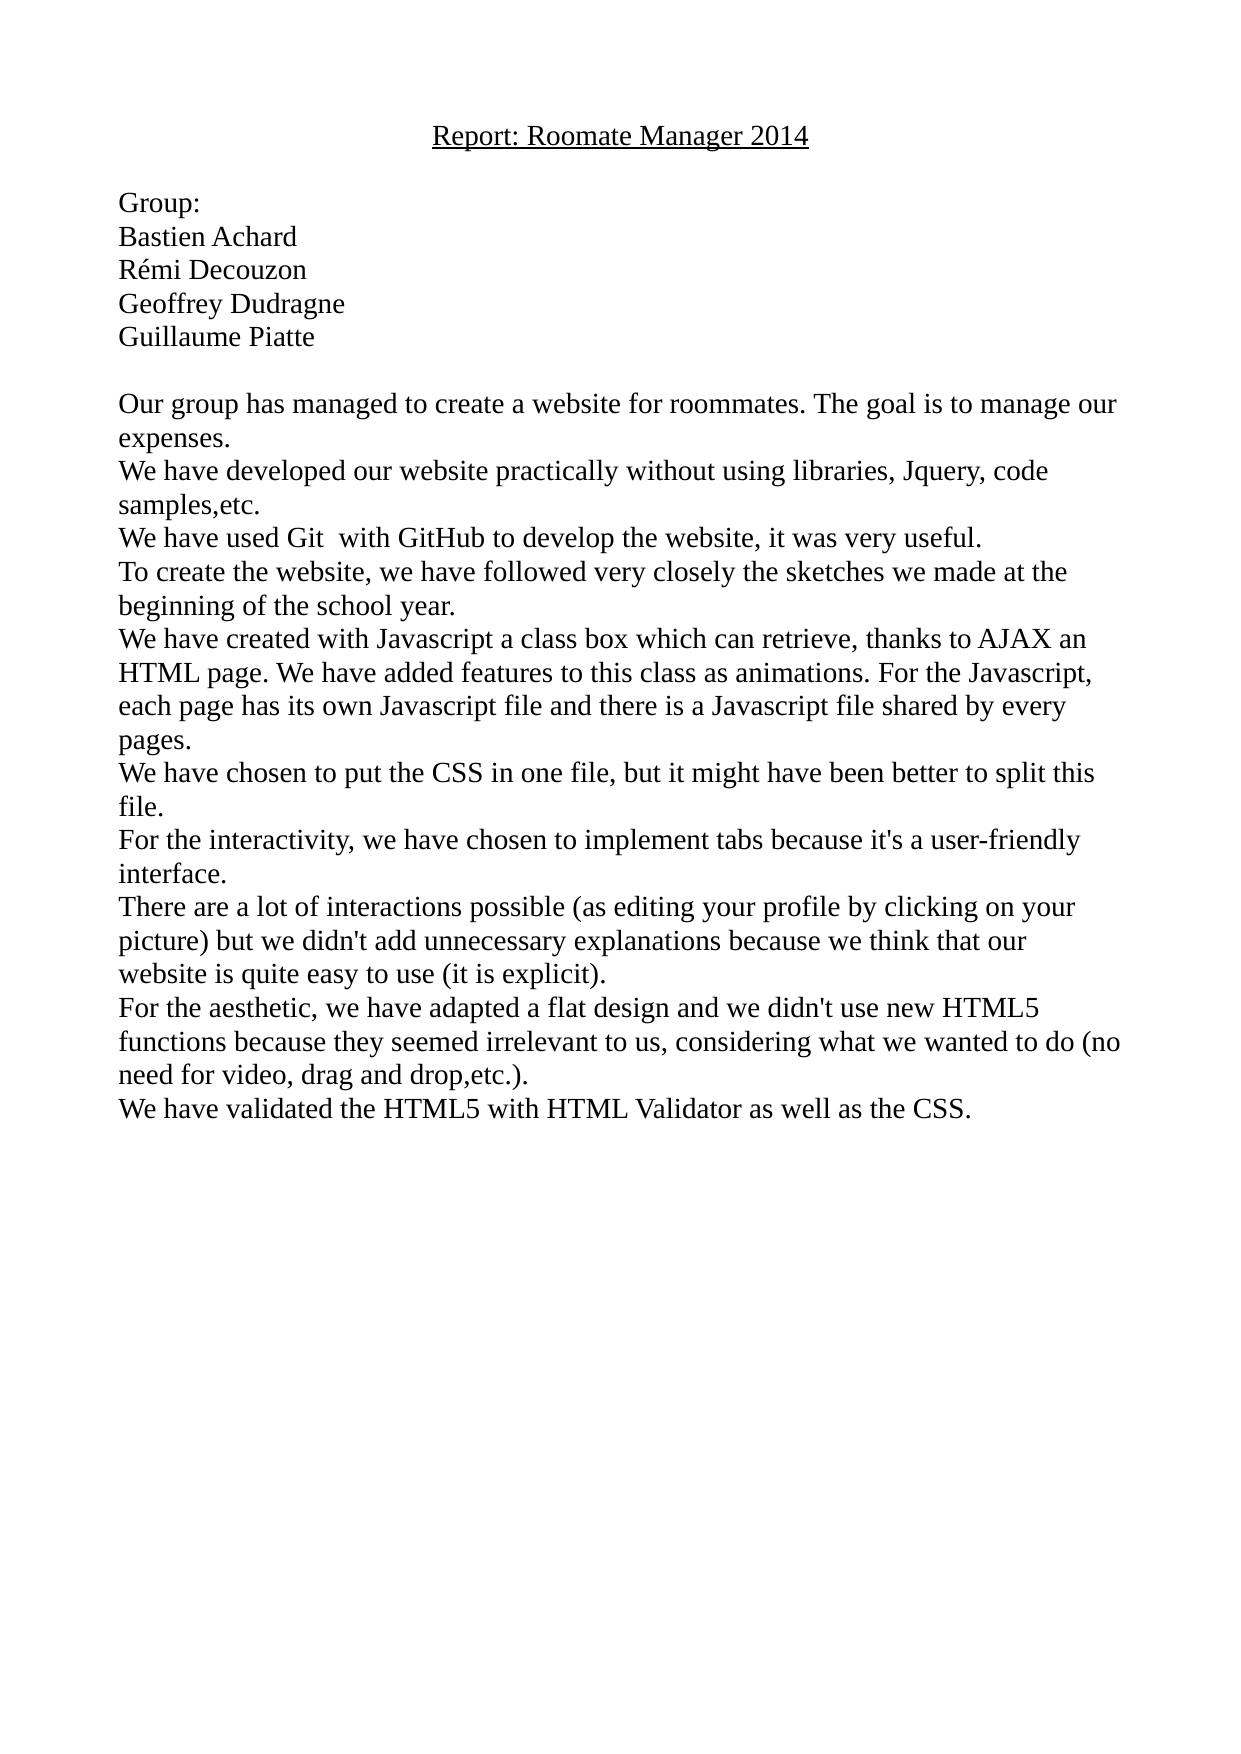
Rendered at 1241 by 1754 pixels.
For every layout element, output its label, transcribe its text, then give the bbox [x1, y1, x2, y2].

text Bastien Achard [118, 219, 1122, 252]
text We have chosen to put the CSS in one file, but it might have been better to split this file. [118, 755, 1122, 822]
text We have used Git with GitHub to develop the website, it was very useful. [118, 521, 1122, 554]
text Our group has managed to create a website for roommates. The goal is to manage our expenses. [118, 386, 1122, 453]
text Rémi Decouzon [118, 252, 1122, 286]
text For the aesthetic, we have adapted a flat design and we didn't use new HTML5 functions because they seemed irrelevant to us, considering what we wanted to do (no need for video, drag and drop,etc.). [118, 990, 1122, 1091]
text For the interactivity, we have chosen to implement tabs because it's a user-friendly interface. [118, 822, 1122, 889]
text Group: [118, 185, 1122, 219]
text Guillaume Piatte [118, 319, 1122, 353]
text To create the website, we have followed very closely the sketches we made at the beginning of the school year. [118, 554, 1122, 621]
text Geoffrey Dudragne [118, 286, 1122, 319]
text We have created with Javascript a class box which can retrieve, thanks to AJAX an HTML page. We have added features to this class as animations. For the Javascript, each page has its own Javascript file and there is a Javascript file shared by every pages. [118, 621, 1122, 755]
text There are a lot of interactions possible (as editing your profile by clicking on your picture) but we didn't add unnecessary explanations because we think that our website is quite easy to use (it is explicit). [118, 889, 1122, 990]
text Report: Roomate Manager 2014 [118, 118, 1122, 152]
text We have validated the HTML5 with HTML Validator as well as the CSS. [118, 1091, 1122, 1124]
text We have developed our website practically without using libraries, Jquery, code samples,etc. [118, 453, 1122, 521]
